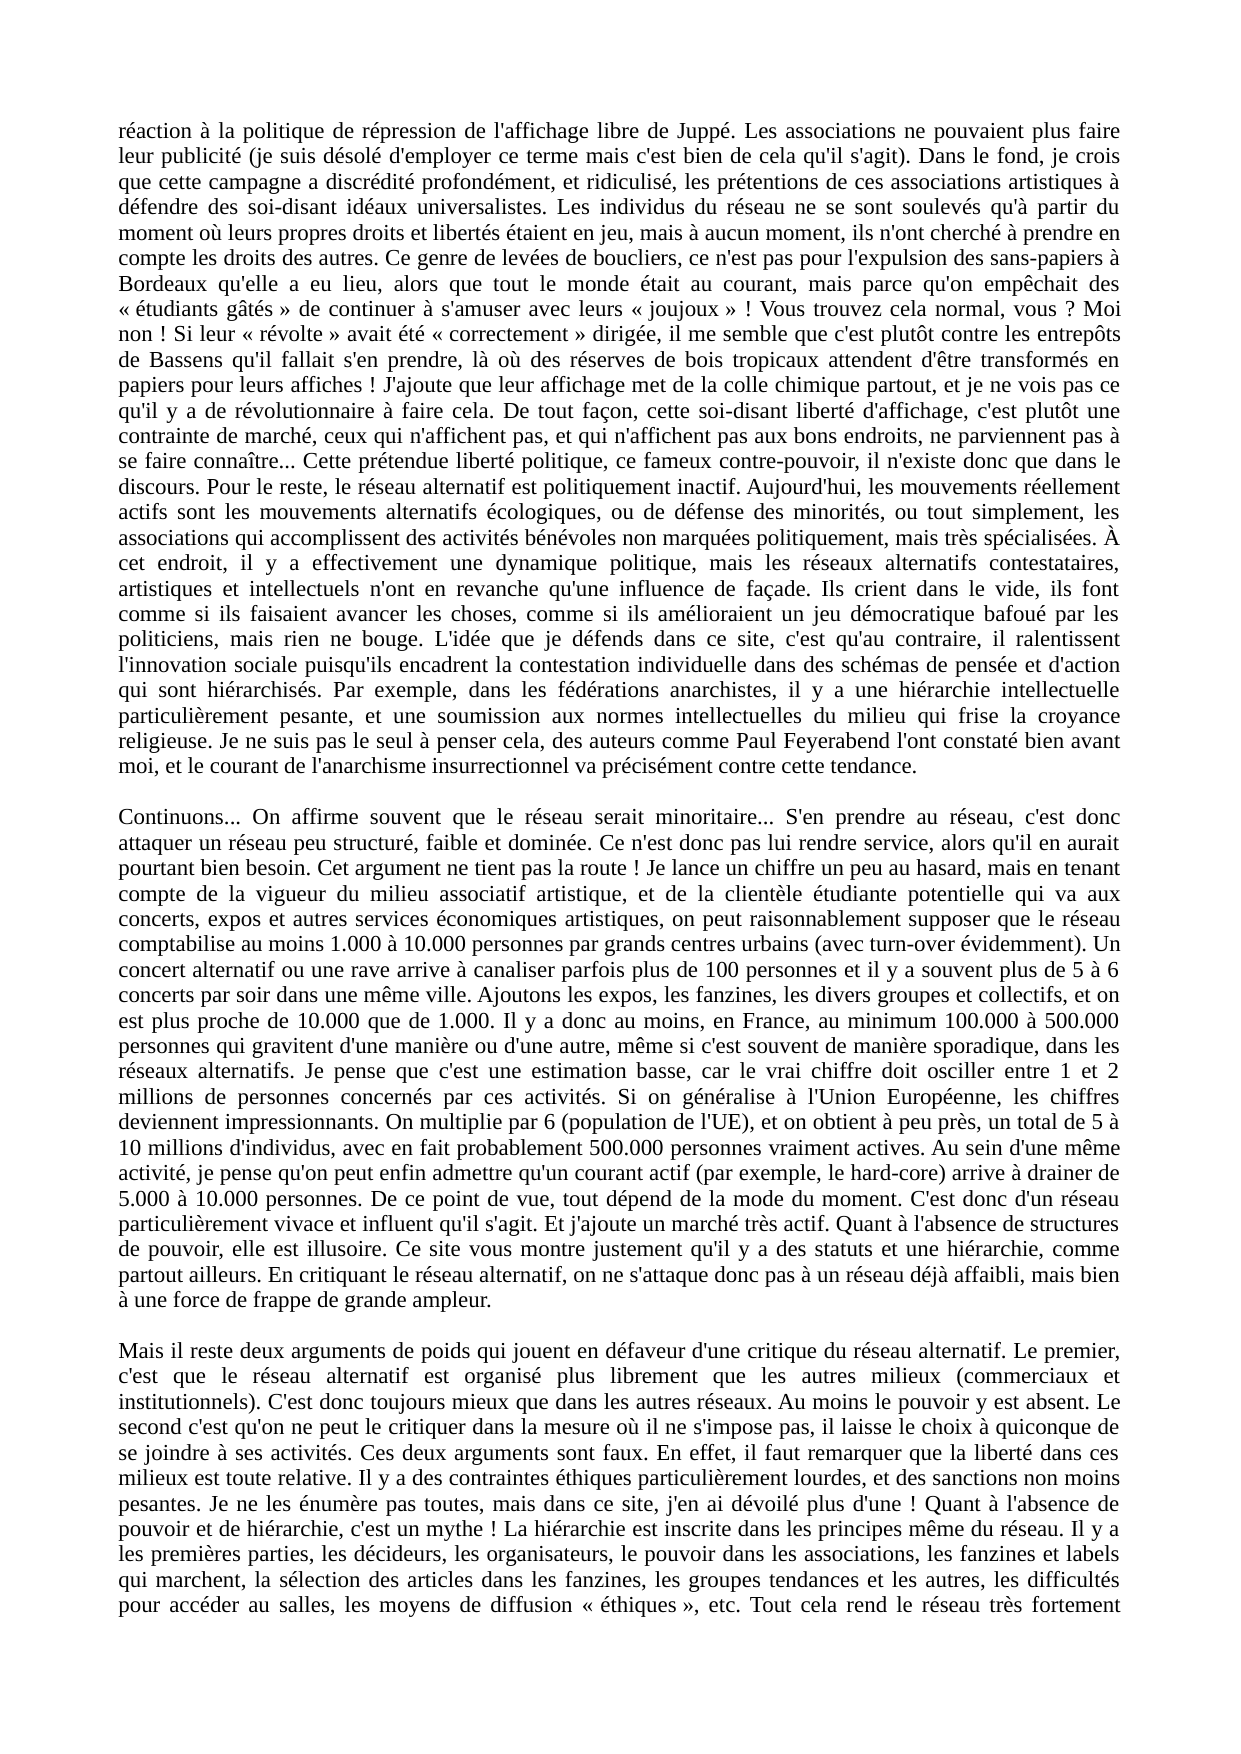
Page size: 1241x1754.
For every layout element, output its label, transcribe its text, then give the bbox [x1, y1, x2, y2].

text Continuons... On affirme souvent que le réseau serait minoritaire... S'en prendre au réseau, c'est donc attaquer un réseau peu structuré, faible et dominée. Ce n'est donc pas lui rendre service, alors qu'il en aurait pourtant bien besoin. Cet argument ne tient pas la route ! Je lance un chiffre un peu au hasard, mais en tenant compte de la vigueur du milieu associatif artistique, et de la clientèle étudiante potentielle qui va aux concerts, expos et autres services économiques artistiques, on peut raisonnablement supposer que le réseau comptabilise au moins 1.000 à 10.000 personnes par grands centres urbains (avec turn-over évidemment). Un concert alternatif ou une rave arrive à canaliser parfois plus de 100 personnes et il y a souvent plus de 5 à 6 concerts par soir dans une même ville. Ajoutons les expos, les fanzines, les divers groupes et collectifs, et on est plus proche de 10.000 que de 1.000. Il y a donc au moins, en France, au minimum 100.000 à 500.000 personnes qui gravitent d'une manière ou d'une autre, même si c'est souvent de manière sporadique, dans les réseaux alternatifs. Je pense que c'est une estimation basse, car le vrai chiffre doit osciller entre 1 et 2 millions de personnes concernés par ces activités. Si on généralise à l'Union Européenne, les chiffres deviennent impressionnants. On multiplie par 6 (population de l'UE), et on obtient à peu près, un total de 5 à 10 millions d'individus, avec en fait probablement 500.000 personnes vraiment actives. Au sein d'une même activité, je pense qu'on peut enfin admettre qu'un courant actif (par exemple, le hard-core) arrive à drainer de 5.000 à 10.000 personnes. De ce point de vue, tout dépend de la mode du moment. C'est donc d'un réseau particulièrement vivace et influent qu'il s'agit. Et j'ajoute un marché très actif. Quant à l'absence de structures de pouvoir, elle est illusoire. Ce site vous montre justement qu'il y a des statuts et une hiérarchie, comme partout ailleurs. En critiquant le réseau alternatif, on ne s'attaque donc pas à un réseau déjà affaibli, mais bien à une force de frappe de grande ampleur. [118, 804, 1122, 1313]
text réaction à la politique de répression de l'affichage libre de Juppé. Les associations ne pouvaient plus faire leur publicité (je suis désolé d'employer ce terme mais c'est bien de cela qu'il s'agit). Dans le fond, je crois que cette campagne a discrédité profondément, et ridiculisé, les prétentions de ces associations artistiques à défendre des soi-disant idéaux universalistes. Les individus du réseau ne se sont soulevés qu'à partir du moment où leurs propres droits et libertés étaient en jeu, mais à aucun moment, ils n'ont cherché à prendre en compte les droits des autres. Ce genre de levées de boucliers, ce n'est pas pour l'expulsion des sans-papiers à Bordeaux qu'elle a eu lieu, alors que tout le monde était au courant, mais parce qu'on empêchait des « étudiants gâtés » de continuer à s'amuser avec leurs « joujoux » ! Vous trouvez cela normal, vous ? Moi non ! Si leur « révolte » avait été « correctement » dirigée, il me semble que c'est plutôt contre les entrepôts de Bassens qu'il fallait s'en prendre, là où des réserves de bois tropicaux attendent d'être transformés en papiers pour leurs affiches ! J'ajoute que leur affichage met de la colle chimique partout, et je ne vois pas ce qu'il y a de révolutionnaire à faire cela. De tout façon, cette soi-disant liberté d'affichage, c'est plutôt une contrainte de marché, ceux qui n'affichent pas, et qui n'affichent pas aux bons endroits, ne parviennent pas à se faire connaître... Cette prétendue liberté politique, ce fameux contre-pouvoir, il n'existe donc que dans le discours. Pour le reste, le réseau alternatif est politiquement inactif. Aujourd'hui, les mouvements réellement actifs sont les mouvements alternatifs écologiques, ou de défense des minorités, ou tout simplement, les associations qui accomplissent des activités bénévoles non marquées politiquement, mais très spécialisées. À cet endroit, il y a effectivement une dynamique politique, mais les réseaux alternatifs contestataires, artistiques et intellectuels n'ont en revanche qu'une influence de façade. Ils crient dans le vide, ils font comme si ils faisaient avancer les choses, comme si ils amélioraient un jeu démocratique bafoué par les politiciens, mais rien ne bouge. L'idée que je défends dans ce site, c'est qu'au contraire, il ralentissent l'innovation sociale puisqu'ils encadrent la contestation individuelle dans des schémas de pensée et d'action qui sont hiérarchisés. Par exemple, dans les fédérations anarchistes, il y a une hiérarchie intellectuelle particulièrement pesante, et une soumission aux normes intellectuelles du milieu qui frise la croyance religieuse. Je ne suis pas le seul à penser cela, des auteurs comme Paul Feyerabend l'ont constaté bien avant moi, et le courant de l'anarchisme insurrectionnel va précisément contre cette tendance. [118, 118, 1122, 779]
text Mais il reste deux arguments de poids qui jouent en défaveur d'une critique du réseau alternatif. Le premier, c'est que le réseau alternatif est organisé plus librement que les autres milieux (commerciaux et institutionnels). C'est donc toujours mieux que dans les autres réseaux. Au moins le pouvoir y est absent. Le second c'est qu'on ne peut le critiquer dans la mesure où il ne s'impose pas, il laisse le choix à quiconque de se joindre à ses activités. Ces deux arguments sont faux. En effet, il faut remarquer que la liberté dans ces milieux est toute relative. Il y a des contraintes éthiques particulièrement lourdes, et des sanctions non moins pesantes. Je ne les énumère pas toutes, mais dans ce site, j'en ai dévoilé plus d'une ! Quant à l'absence de pouvoir et de hiérarchie, c'est un mythe ! La hiérarchie est inscrite dans les principes même du réseau. Il y a les premières parties, les décideurs, les organisateurs, le pouvoir dans les associations, les fanzines et labels qui marchent, la sélection des articles dans les fanzines, les groupes tendances et les autres, les difficultés pour accéder au salles, les moyens de diffusion « éthiques », etc. Tout cela rend le réseau très fortement [118, 1338, 1122, 1618]
